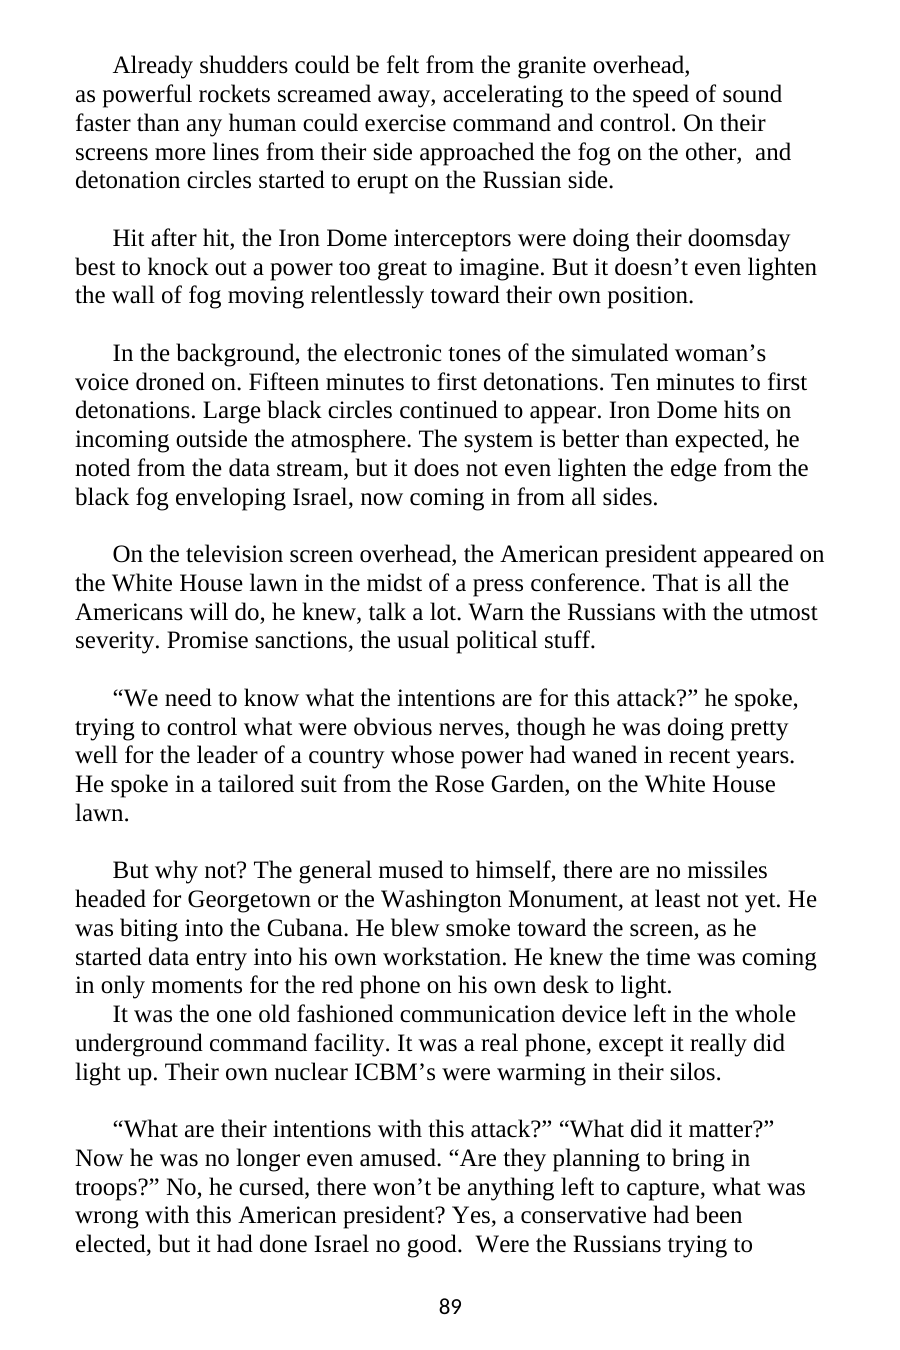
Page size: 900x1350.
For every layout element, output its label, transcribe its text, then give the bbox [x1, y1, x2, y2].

text On the television screen overhead, the American president appeared on the White House lawn in the midst of a press conference. That is all the Americans will do, he knew, talk a lot. Warn the Russians with the utmost severity. Promise sanctions, the usual political stuff. [75, 539, 825, 654]
text as powerful rockets screamed away, accelerating to the speed of sound faster than any human could exercise command and control. On their screens more lines from their side approached the fog on the other, and detonation circles started to erupt on the Russian side. [75, 79, 825, 194]
text Hit after hit, the Iron Dome interceptors were doing their doomsday best to knock out a power too great to imagine. But it doesn’t even lighten the wall of fog moving relentlessly toward their own position. [75, 223, 825, 309]
text In the background, the electronic tones of the simulated woman’s voice droned on. Fifteen minutes to first detonations. Ten minutes to first detonations. Large black circles continued to appear. Iron Dome hits on incoming outside the atmosphere. The system is better than expected, he noted from the data stream, but it does not even lighten the edge from the black fog enveloping Israel, now coming in from all sides. [75, 338, 825, 511]
text It was the one old fashioned communication device left in the whole underground command facility. It was a real phone, except it really did light up. Their own nuclear ICBM’s were warming in their silos. [75, 999, 825, 1086]
text “What are their intentions with this attack?” “What did it matter?” Now he was no longer even amused. “Are they planning to bring in troops?” No, he cursed, there won’t be anything left to capture, what was wrong with this American president? Yes, a conservative had been elected, but it had done Israel no good. Were the Russians trying to [75, 1114, 825, 1258]
text But why not? The general mused to himself, there are no missiles headed for Georgetown or the Washington Monument, at least not yet. He was biting into the Cubana. He blew smoke toward the screen, as he started data entry into his own workstation. He knew the time was coming in only moments for the red phone on his own desk to light. [75, 856, 825, 999]
text Already shudders could be felt from the granite overhead, [75, 51, 825, 79]
text “We need to know what the intentions are for this attack?” he spoke, trying to control what were obvious nerves, though he was doing pretty well for the leader of a country whose power had waned in recent years. He spoke in a tailored suit from the Rose Garden, on the White House lawn. [75, 683, 825, 827]
